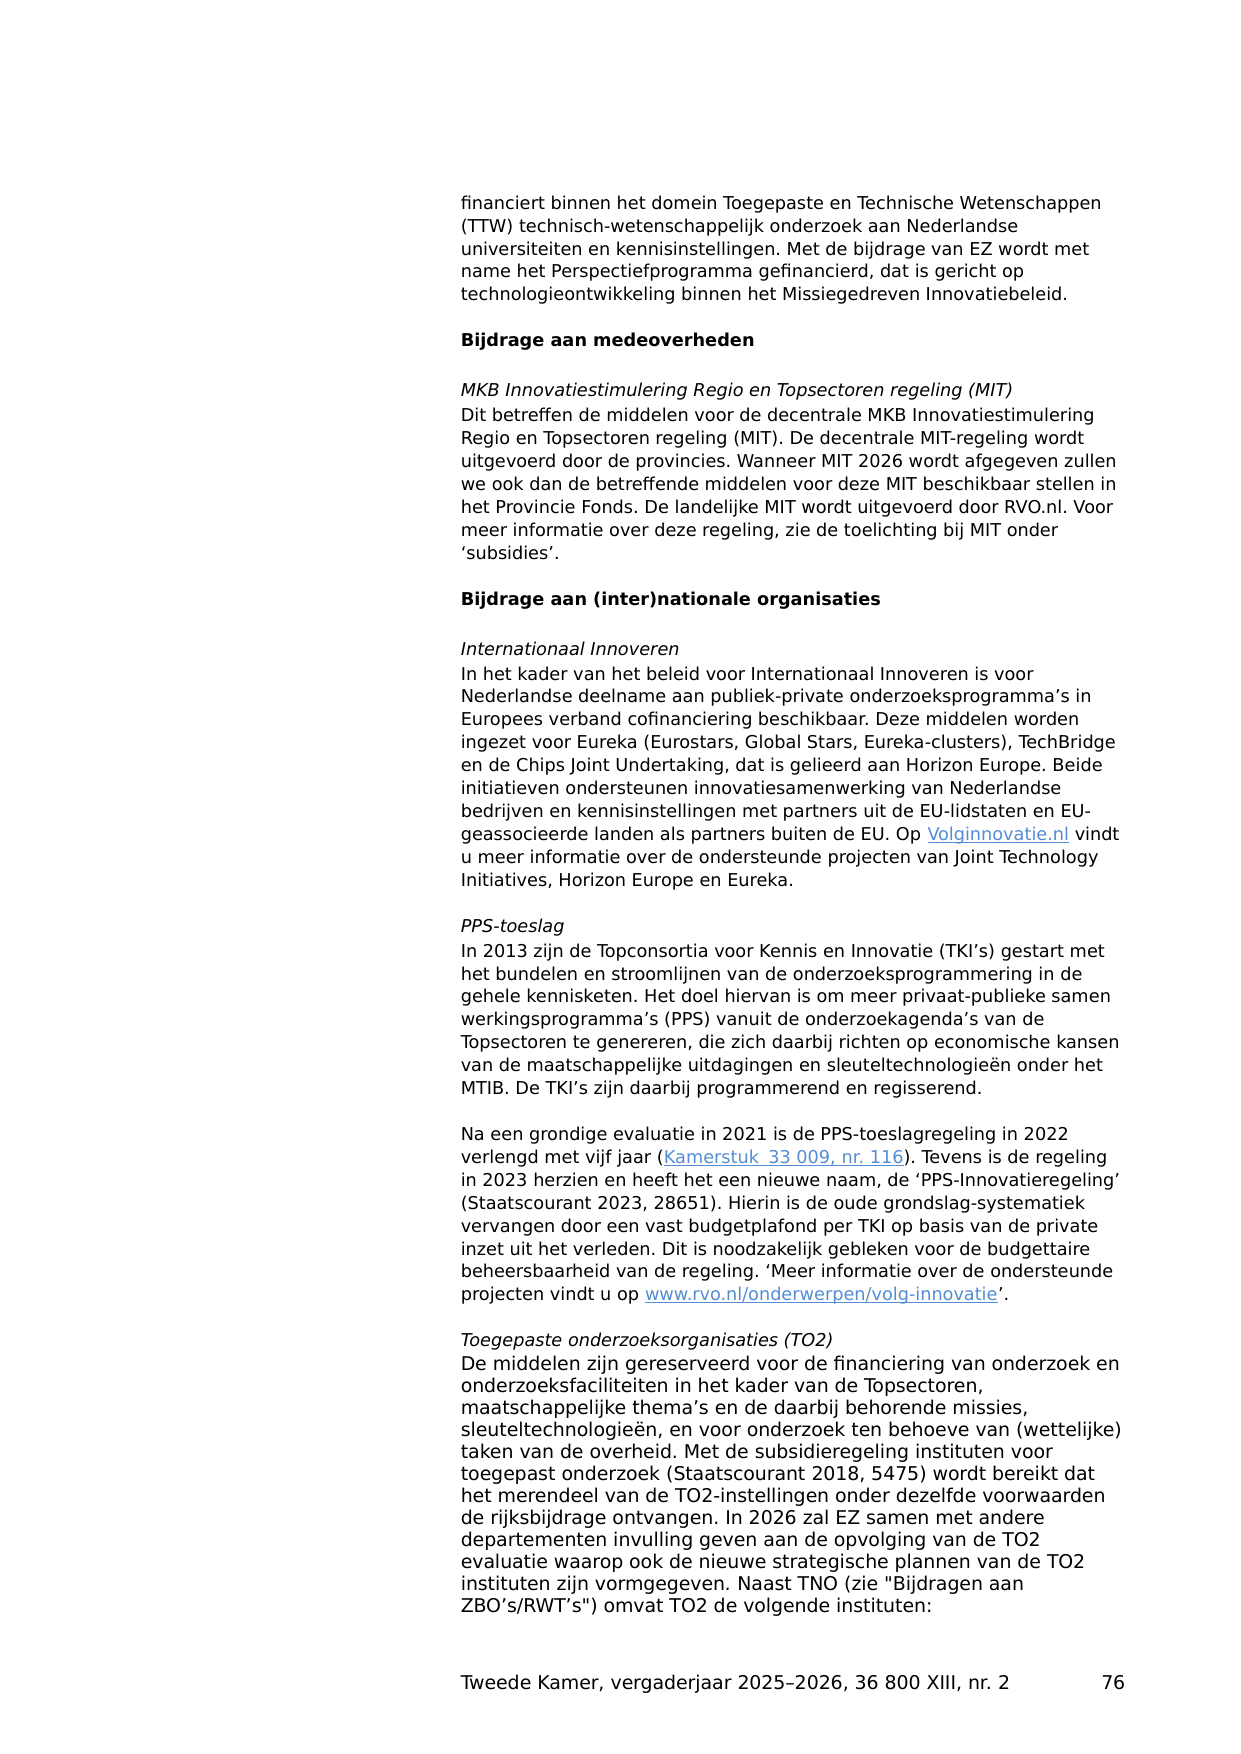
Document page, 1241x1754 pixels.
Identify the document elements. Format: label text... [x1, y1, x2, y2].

text Bijdrage aan medeoverheden [461, 328, 1125, 351]
text De middelen zijn gereserveerd voor de financiering van onderzoek en onderzoeksfaciliteiten in het kader van de Topsectoren, maatschappelijke thema’s en de daarbij behorende missies, sleuteltechnologieën, en voor onderzoek ten behoeve van (wettelijke) taken van de overheid. Met de subsidieregeling instituten voor toegepast onderzoek (Staatscourant 2018, 5475) wordt bereikt dat het merendeel van de TO2-instellingen onder dezelfde voorwaarden de rijksbijdrage ontvangen. In 2026 zal EZ samen met andere departementen invulling geven aan de opvolging van de TO2 evaluatie waarop ook de nieuwe strategische plannen van de TO2 instituten zijn vormgegeven. Naast TNO (zie "Bijdragen aan ZBO’s/RWT’s") omvat TO2 de volgende instituten: [461, 1353, 1125, 1617]
text Dit betreffen de middelen voor de decentrale MKB Innovatiestimulering Regio en Topsectoren regeling (MIT). De decentrale MIT-regeling wordt uitgevoerd door de provincies. Wanneer MIT 2026 wordt afgegeven zullen we ook dan de betreffende middelen voor deze MIT beschikbaar stellen in het Provincie Fonds. De landelijke MIT wordt uitgevoerd door RVO.nl. Voor meer informatie over deze regeling, zie de toelichting bij MIT onder ‘subsidies’. [461, 403, 1125, 564]
text MKB Innovatiestimulering Regio en Topsectoren regeling (MIT) [461, 378, 1125, 401]
text PPS-toeslag [461, 914, 1125, 937]
text Internationaal Innoveren [461, 637, 1125, 659]
text financiert binnen het domein Toegepaste en Technische Wetenschappen (TTW) technisch-wetenschappelijk onderzoek aan Nederlandse universiteiten en kennisinstellingen. Met de bijdrage van EZ wordt met name het Perspectiefprogramma gefinancierd, dat is gericht op technologieontwikkeling binnen het Missiegedreven Innovatiebeleid. [461, 191, 1125, 305]
text In 2013 zijn de Topconsortia voor Kennis en Innovatie (TKI’s) gestart met het bundelen en stroomlijnen van de onderzoeksprogrammering in de gehele kennisketen. Het doel hiervan is om meer privaat-publieke samen werkingsprogramma’s (PPS) vanuit de onderzoekagenda’s van de Topsectoren te genereren, die zich daarbij richten op economische kansen van de maatschappelijke uitdagingen en sleuteltechnologieën onder het MTIB. De TKI’s zijn daarbij programmerend en regisserend. [461, 939, 1125, 1099]
text In het kader van het beleid voor Internationaal Innoveren is voor Nederlandse deelname aan publiek-private onderzoeksprogramma’s in Europees verband cofinanciering beschikbaar. Deze middelen worden ingezet voor Eureka (Eurostars, Global Stars, Eureka-clusters), TechBridge en de Chips Joint Undertaking, dat is gelieerd aan Horizon Europe. Beide initiatieven ondersteunen innovatiesamenwerking van Nederlandse bedrijven en kennisinstellingen met partners uit de EU-lidstaten en EU-geassocieerde landen als partners buiten de EU. Op Volginnovatie.nl vindt u meer informatie over de ondersteunde projecten van Joint Technology Initiatives, Horizon Europe en Eureka. [461, 662, 1125, 891]
text Na een grondige evaluatie in 2021 is de PPS-toeslagregeling in 2022 verlengd met vijf jaar (Kamerstuk 33 009, nr. 116). Tevens is de regeling in 2023 herzien en heeft het een nieuwe naam, de ‘PPS-Innovatieregeling’ (Staatscourant 2023, 28651). Hierin is de oude grondslag-systematiek vervangen door een vast budgetplafond per TKI op basis van de private inzet uit het verleden. Dit is noodzakelijk gebleken voor de budgettaire beheersbaarheid van de regeling. ‘Meer informatie over de ondersteunde projecten vindt u op www.rvo.nl/onderwerpen/volg-innovatie’. [461, 1122, 1125, 1305]
text Bijdrage aan (inter)nationale organisaties [461, 587, 1125, 609]
text Toegepaste onderzoeksorganisaties (TO2) [461, 1328, 1125, 1351]
